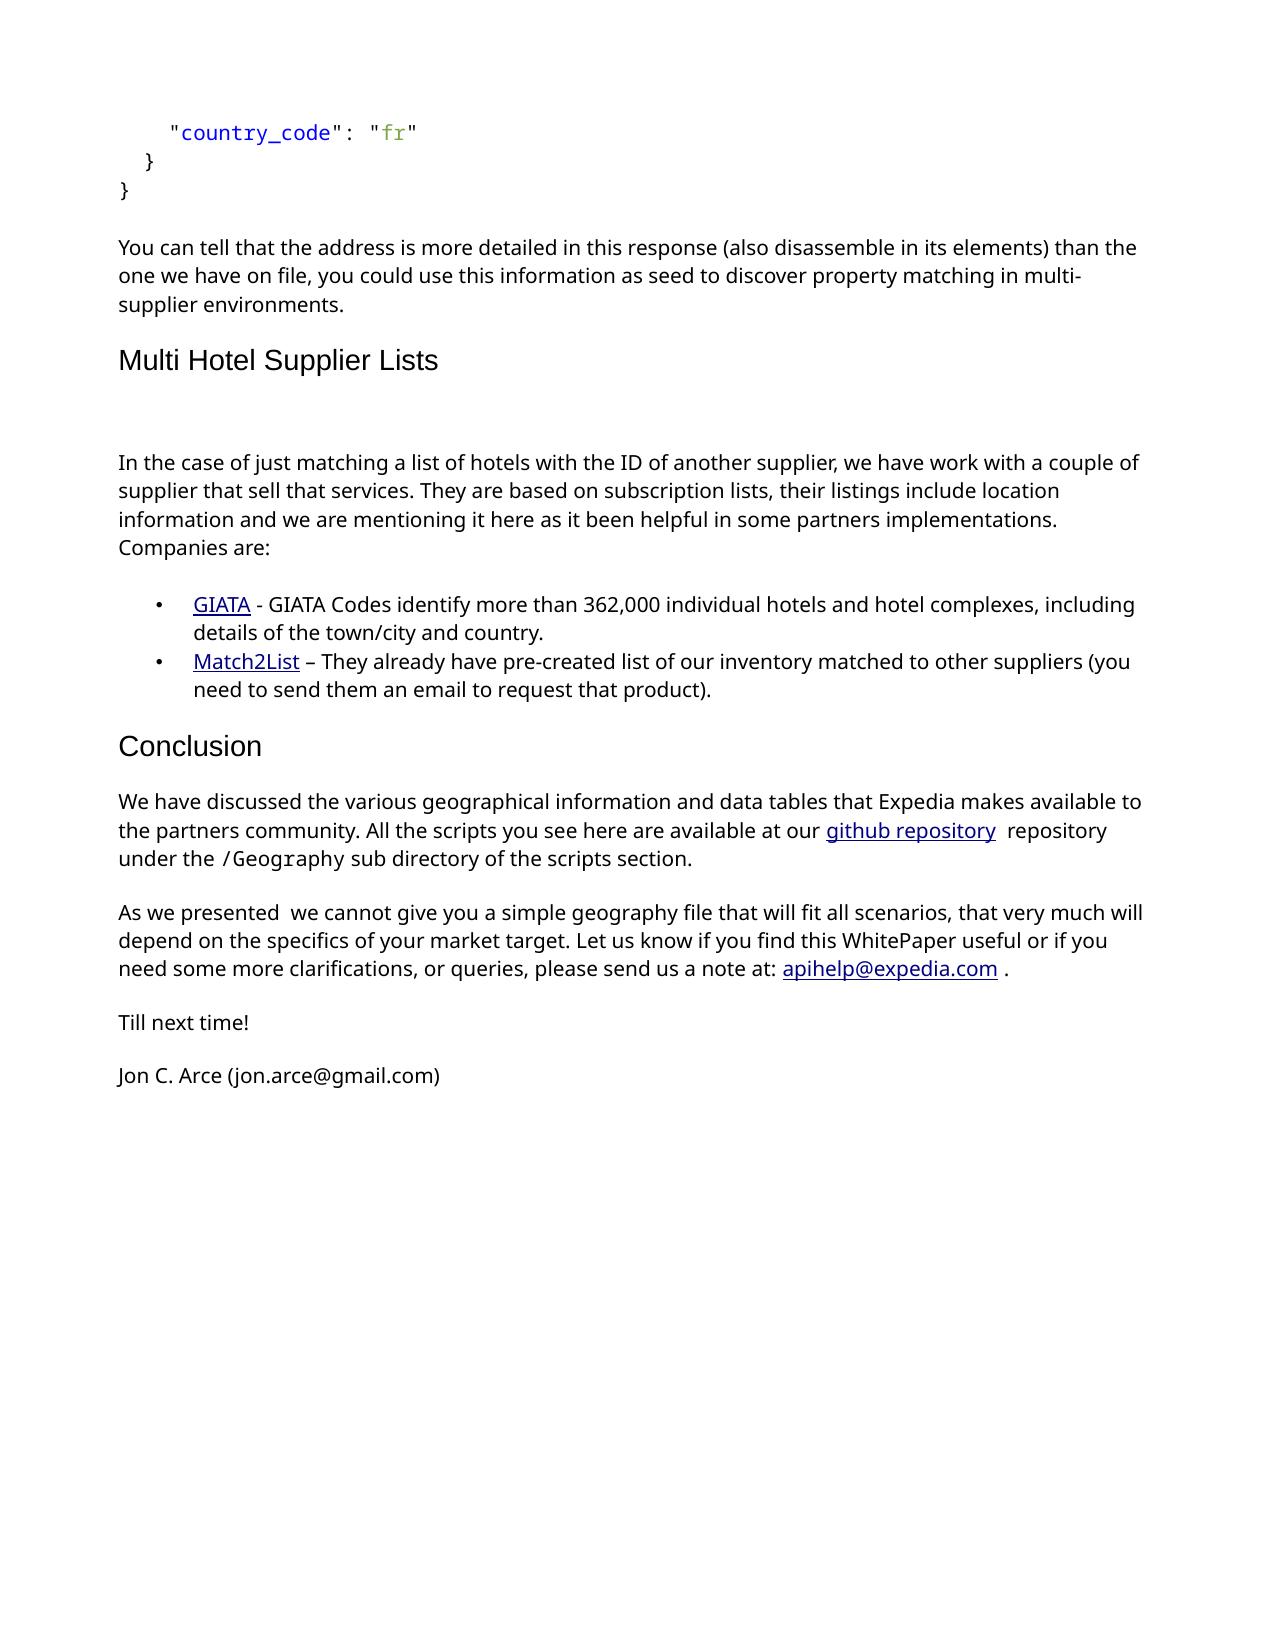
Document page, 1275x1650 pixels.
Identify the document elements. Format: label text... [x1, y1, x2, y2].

text You can tell that the address is more detailed in this response (also disassemble in its elements) than the one we have on file, you could use this information as seed to discover property matching in multi-supplier environments. [118, 233, 1157, 318]
subtitle We have discussed the various geographical information and data tables that Expedia makes available to the partners community. All the scripts you see here are available at our github repository repository under the /Geography sub directory of the scripts section. [118, 787, 1157, 873]
list GIATA - GIATA Codes identify more than 362,000 individual hotels and hotel complexes, including details of the town/city and country. [156, 590, 1157, 647]
text In the case of just matching a list of hotels with the ID of another supplier, we have work with a couple of supplier that sell that services. They are based on subscription lists, their listings include location information and we are mentioning it here as it been helpful in some partners implementations. Companies are: [118, 448, 1157, 562]
text } [118, 175, 1157, 203]
subtitle Conclusion [118, 729, 1157, 762]
subtitle Jon C. Arce (jon.arce@gmail.com) [118, 1061, 1157, 1090]
list Match2List – They already have pre-created list of our inventory matched to other suppliers (you need to send them an email to request that product). [156, 647, 1157, 704]
subtitle Till next time! [118, 1008, 1157, 1036]
subtitle Multi Hotel Supplier Lists [118, 343, 1157, 377]
text "country_code": "fr" [118, 118, 1157, 147]
subtitle As we presented we cannot give you a simple geography file that will fit all scenarios, that very much will depend on the specifics of your market target. Let us know if you find this WhitePaper useful or if you need some more clarifications, or queries, please send us a note at: apihelp@expedia.com . [118, 898, 1157, 983]
text } [118, 147, 1157, 175]
